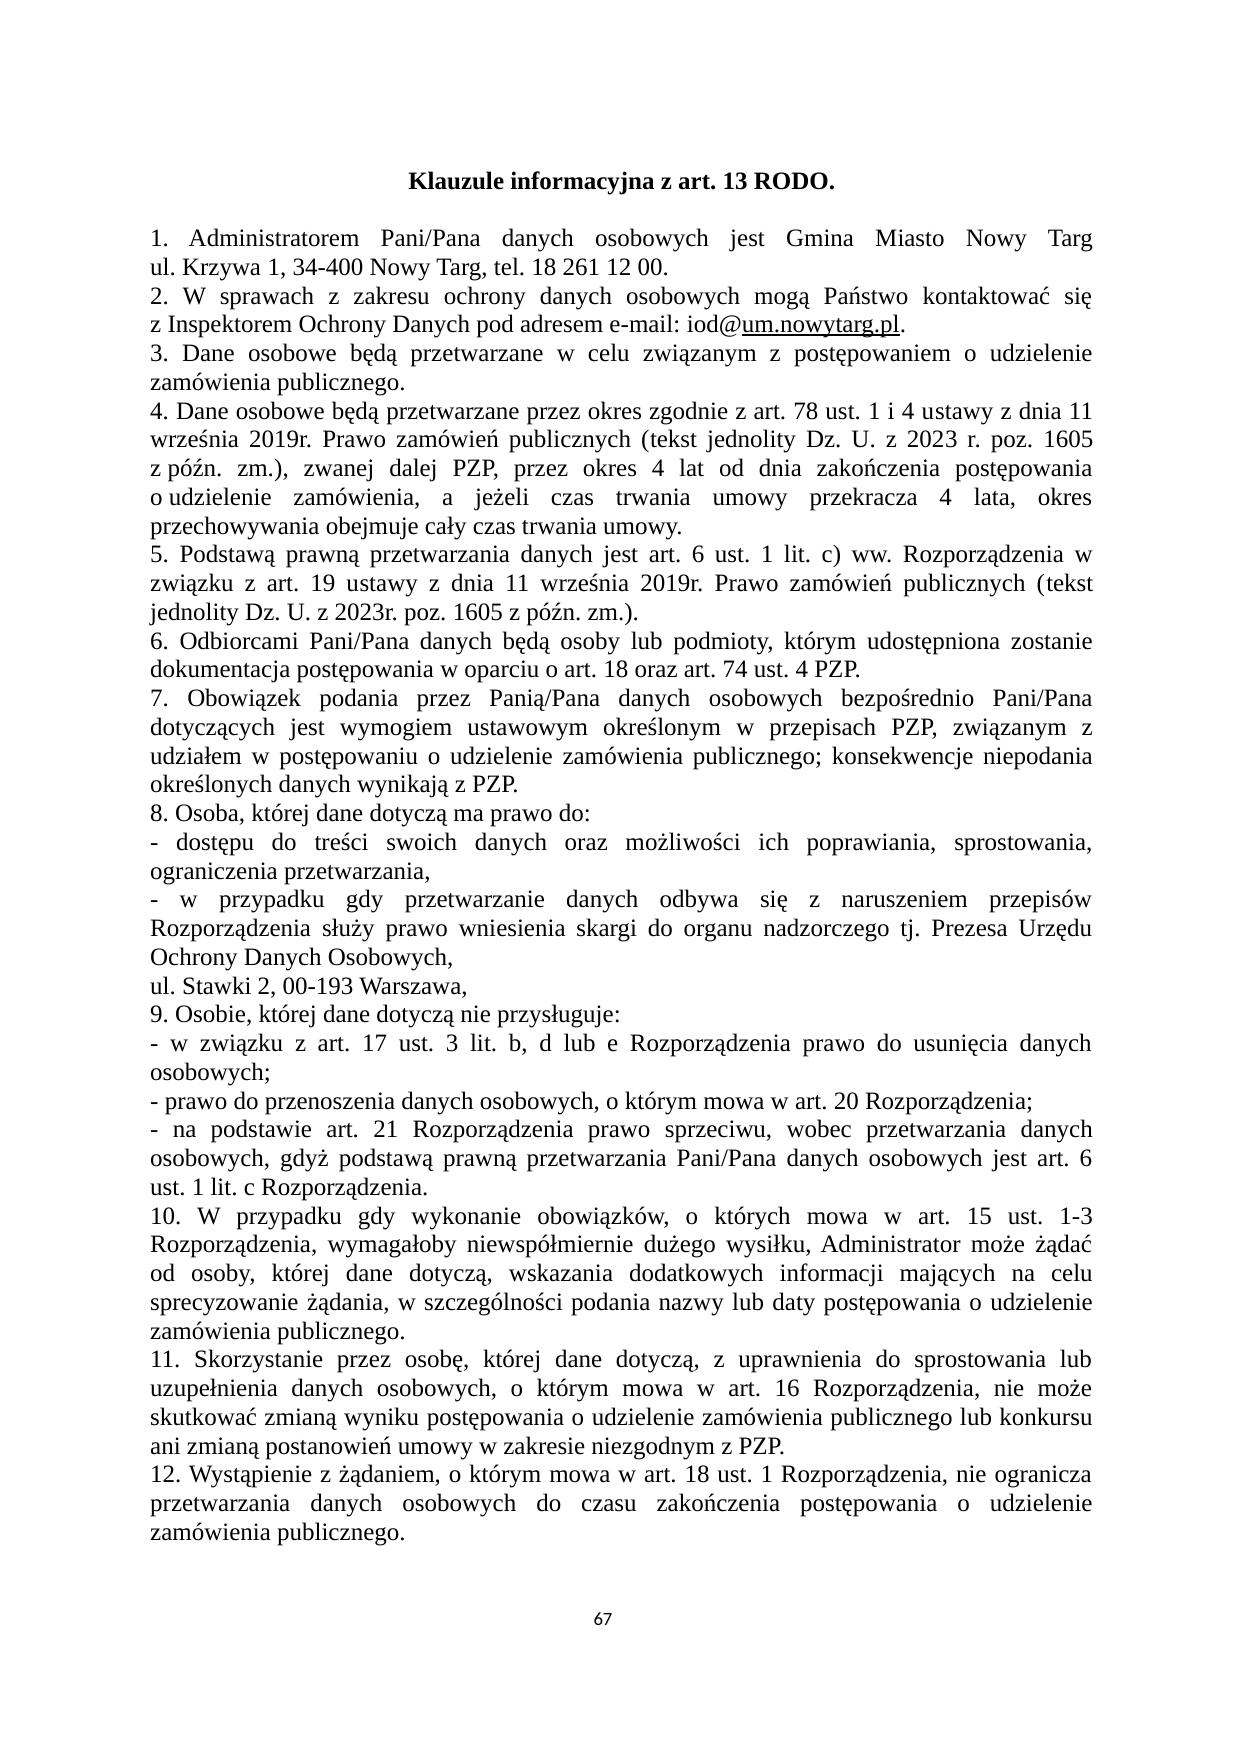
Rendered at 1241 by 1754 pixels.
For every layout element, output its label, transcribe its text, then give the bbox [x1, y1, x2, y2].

text 11. Skorzystanie przez osobę, której dane dotyczą, z uprawnienia do sprostowania lub uzupełnienia danych osobowych, o którym mowa w art. 16 Rozporządzenia, nie może skutkować zmianą wyniku postępowania o udzielenie zamówienia publicznego lub konkursu ani zmianą postanowień umowy w zakresie niezgodnym z PZP. [150, 1344, 1093, 1459]
text - na podstawie art. 21 Rozporządzenia prawo sprzeciwu, wobec przetwarzania danych osobowych, gdyż podstawą prawną przetwarzania Pani/Pana danych osobowych jest art. 6 ust. 1 lit. c Rozporządzenia. [150, 1114, 1093, 1201]
text 7. Obowiązek podania przez Panią/Pana danych osobowych bezpośrednio Pani/Pana dotyczących jest wymogiem ustawowym określonym w przepisach PZP, związanym z udziałem w postępowaniu o udzielenie zamówienia publicznego; konsekwencje niepodania określonych danych wynikają z PZP. [150, 683, 1093, 798]
text 12. Wystąpienie z żądaniem, o którym mowa w art. 18 ust. 1 Rozporządzenia, nie ogranicza przetwarzania danych osobowych do czasu zakończenia postępowania o udzielenie zamówienia publicznego. [150, 1459, 1093, 1546]
text 9. Osobie, której dane dotyczą nie przysługuje: [150, 999, 1093, 1028]
text Klauzule informacyjna z art. 13 RODO. [150, 166, 1093, 194]
text 1. Administratorem Pani/Pana danych osobowych jest Gmina Miasto Nowy Targ ul. Krzywa 1, 34-400 Nowy Targ, tel. 18 261 12 00. [150, 223, 1093, 281]
text 5. Podstawą prawną przetwarzania danych jest art. 6 ust. 1 lit. c) ww. Rozporządzenia w związku z art. 19 ustawy z dnia 11 września 2019r. Prawo zamówień publicznych (tekst jednolity Dz. U. z 2023r. poz. 1605 z późn. zm.). [150, 539, 1093, 626]
text 2. W sprawach z zakresu ochrony danych osobowych mogą Państwo kontaktować się z Inspektorem Ochrony Danych pod adresem e-mail: iod@um.nowytarg.pl. [150, 281, 1093, 338]
text 3. Dane osobowe będą przetwarzane w celu związanym z postępowaniem o udzielenie zamówienia publicznego. [150, 338, 1093, 396]
text - prawo do przenoszenia danych osobowych, o którym mowa w art. 20 Rozporządzenia; [150, 1086, 1093, 1114]
text 10. W przypadku gdy wykonanie obowiązków, o których mowa w art. 15 ust. 1-3 Rozporządzenia, wymagałoby niewspółmiernie dużego wysiłku, Administrator może żądać od osoby, której dane dotyczą, wskazania dodatkowych informacji mających na celu sprecyzowanie żądania, w szczególności podania nazwy lub daty postępowania o udzielenie zamówienia publicznego. [150, 1201, 1093, 1344]
text 6. Odbiorcami Pani/Pana danych będą osoby lub podmioty, którym udostępniona zostanie dokumentacja postępowania w oparciu o art. 18 oraz art. 74 ust. 4 PZP. [150, 626, 1093, 683]
text - w przypadku gdy przetwarzanie danych odbywa się z naruszeniem przepisów Rozporządzenia służy prawo wniesienia skargi do organu nadzorczego tj. Prezesa Urzędu Ochrony Danych Osobowych, [150, 884, 1093, 971]
text - w związku z art. 17 ust. 3 lit. b, d lub e Rozporządzenia prawo do usunięcia danych osobowych; [150, 1028, 1093, 1086]
text - dostępu do treści swoich danych oraz możliwości ich poprawiania, sprostowania, ograniczenia przetwarzania, [150, 827, 1093, 884]
text 8. Osoba, której dane dotyczą ma prawo do: [150, 798, 1093, 827]
text ul. Stawki 2, 00-193 Warszawa, [150, 971, 1093, 999]
text 4. Dane osobowe będą przetwarzane przez okres zgodnie z art. 78 ust. 1 i 4 ustawy z dnia 11 września 2019r. Prawo zamówień publicznych (tekst jednolity Dz. U. z 2023 r. poz. 1605 z późn. zm.), zwanej dalej PZP, przez okres 4 lat od dnia zakończenia postępowania o udzielenie zamówienia, a jeżeli czas trwania umowy przekracza 4 lata, okres przechowywania obejmuje cały czas trwania umowy. [150, 396, 1093, 539]
